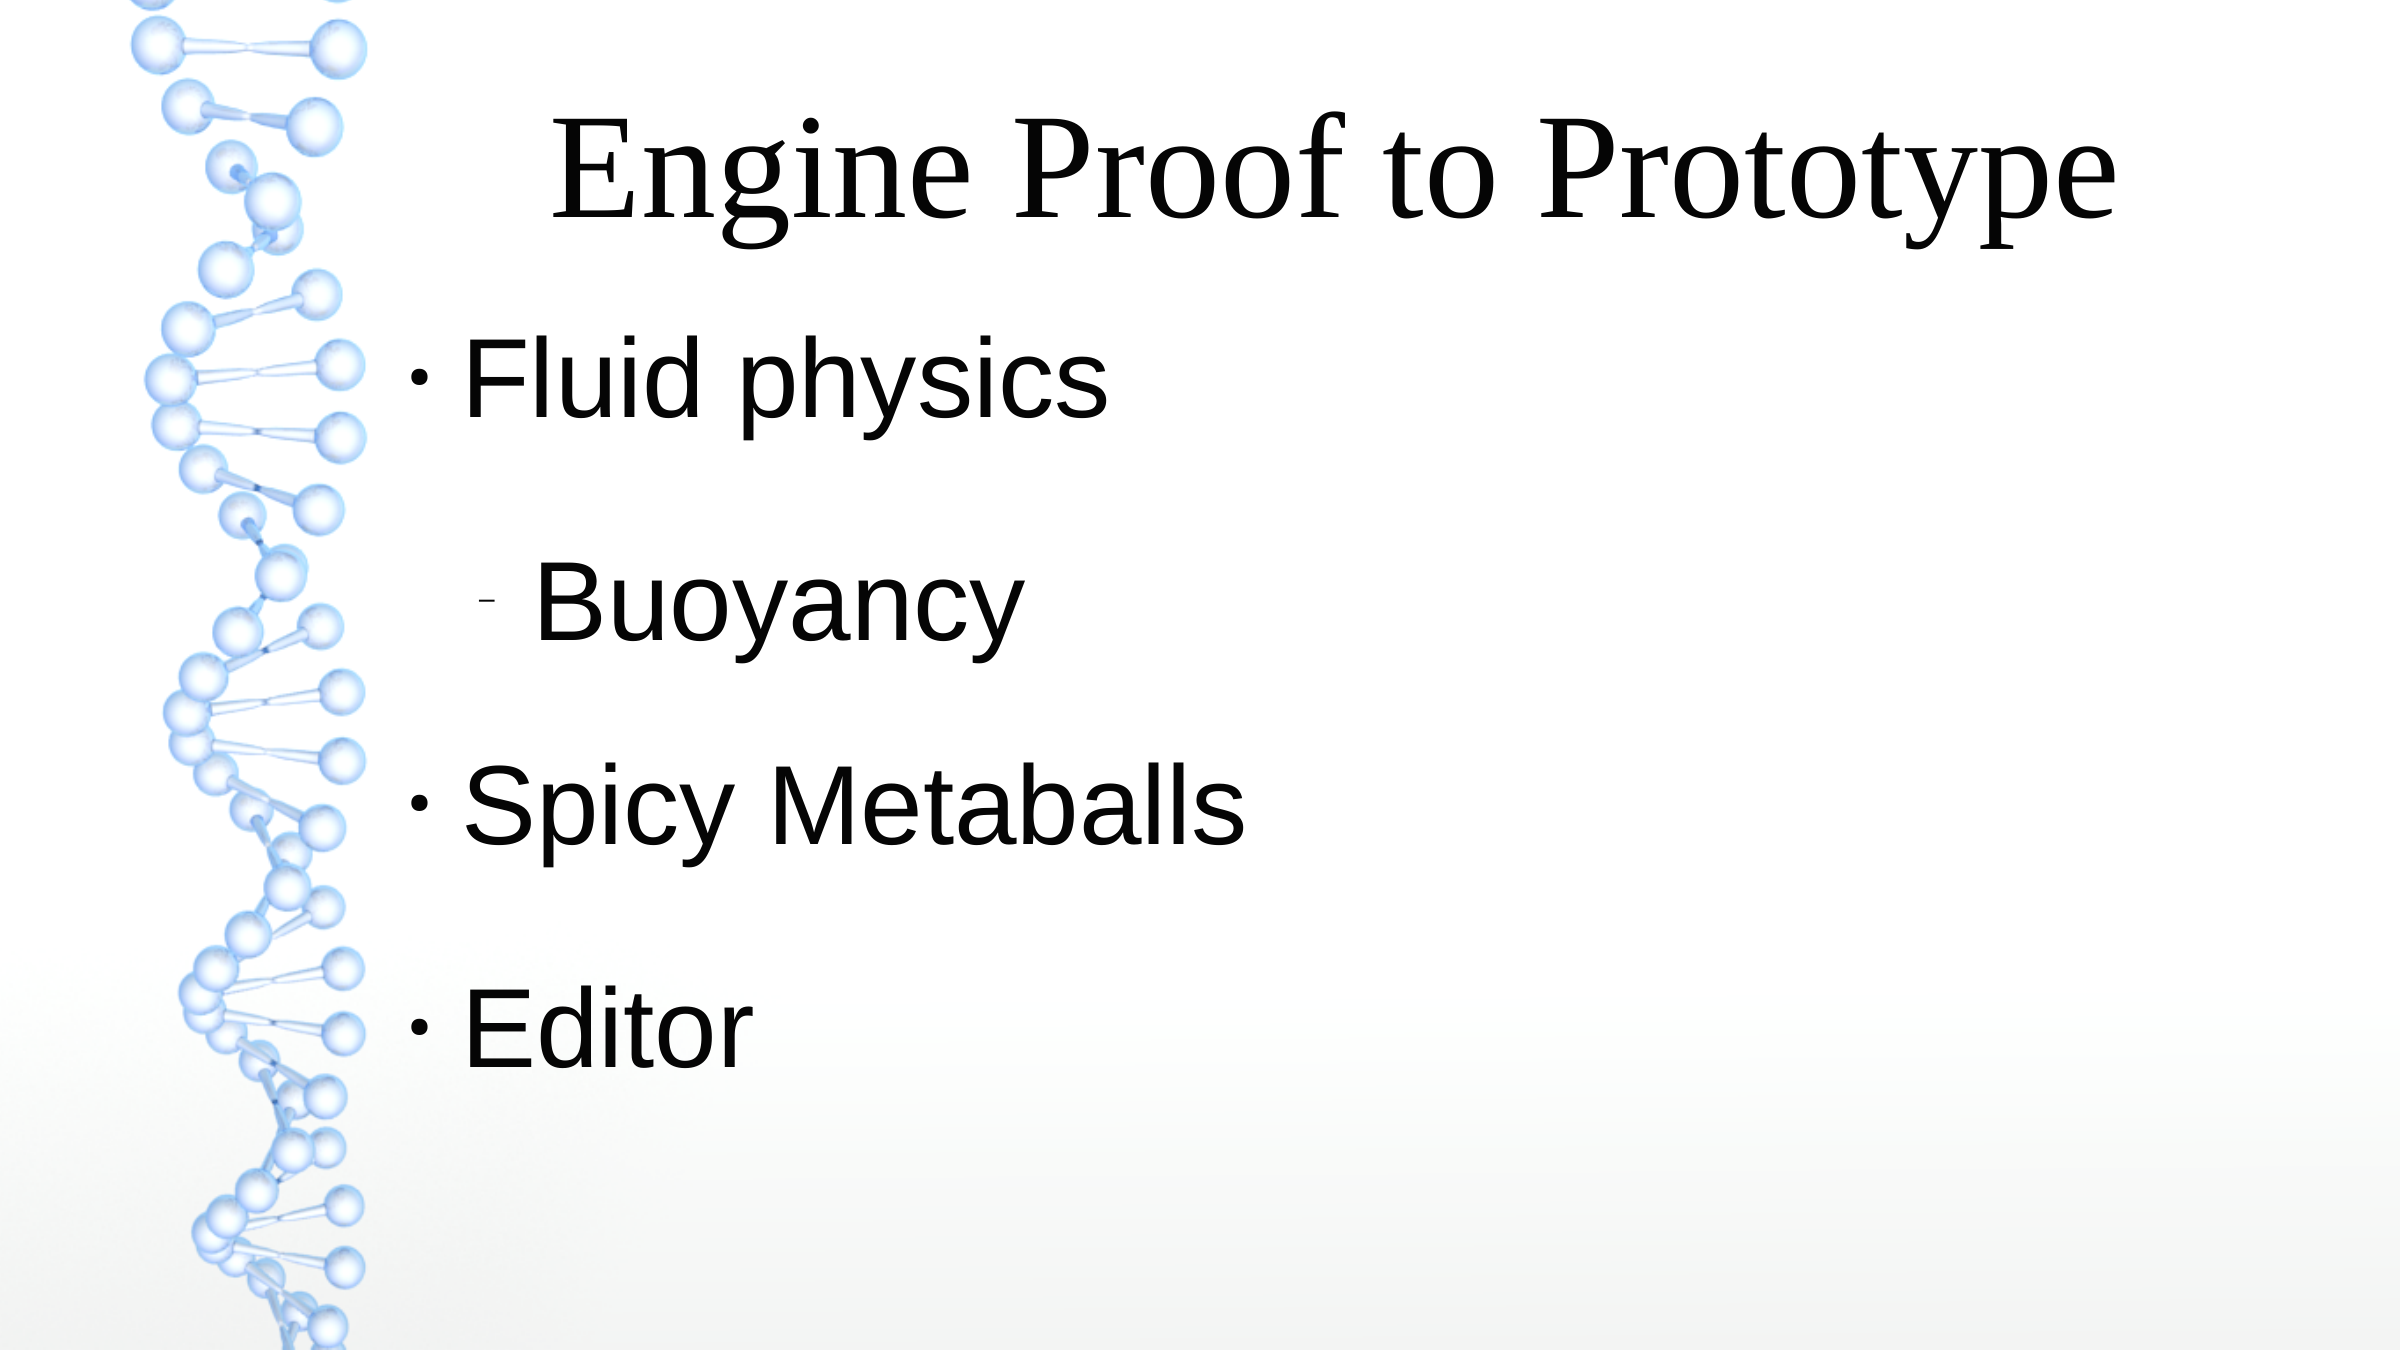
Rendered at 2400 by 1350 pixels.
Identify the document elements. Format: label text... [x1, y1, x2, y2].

picture [0, 0, 2400, 1350]
title Engine Proof to Prototype [390, 53, 2280, 280]
list Fluid physics Buoyancy Spicy Metaballs Editor [390, 315, 2232, 1099]
